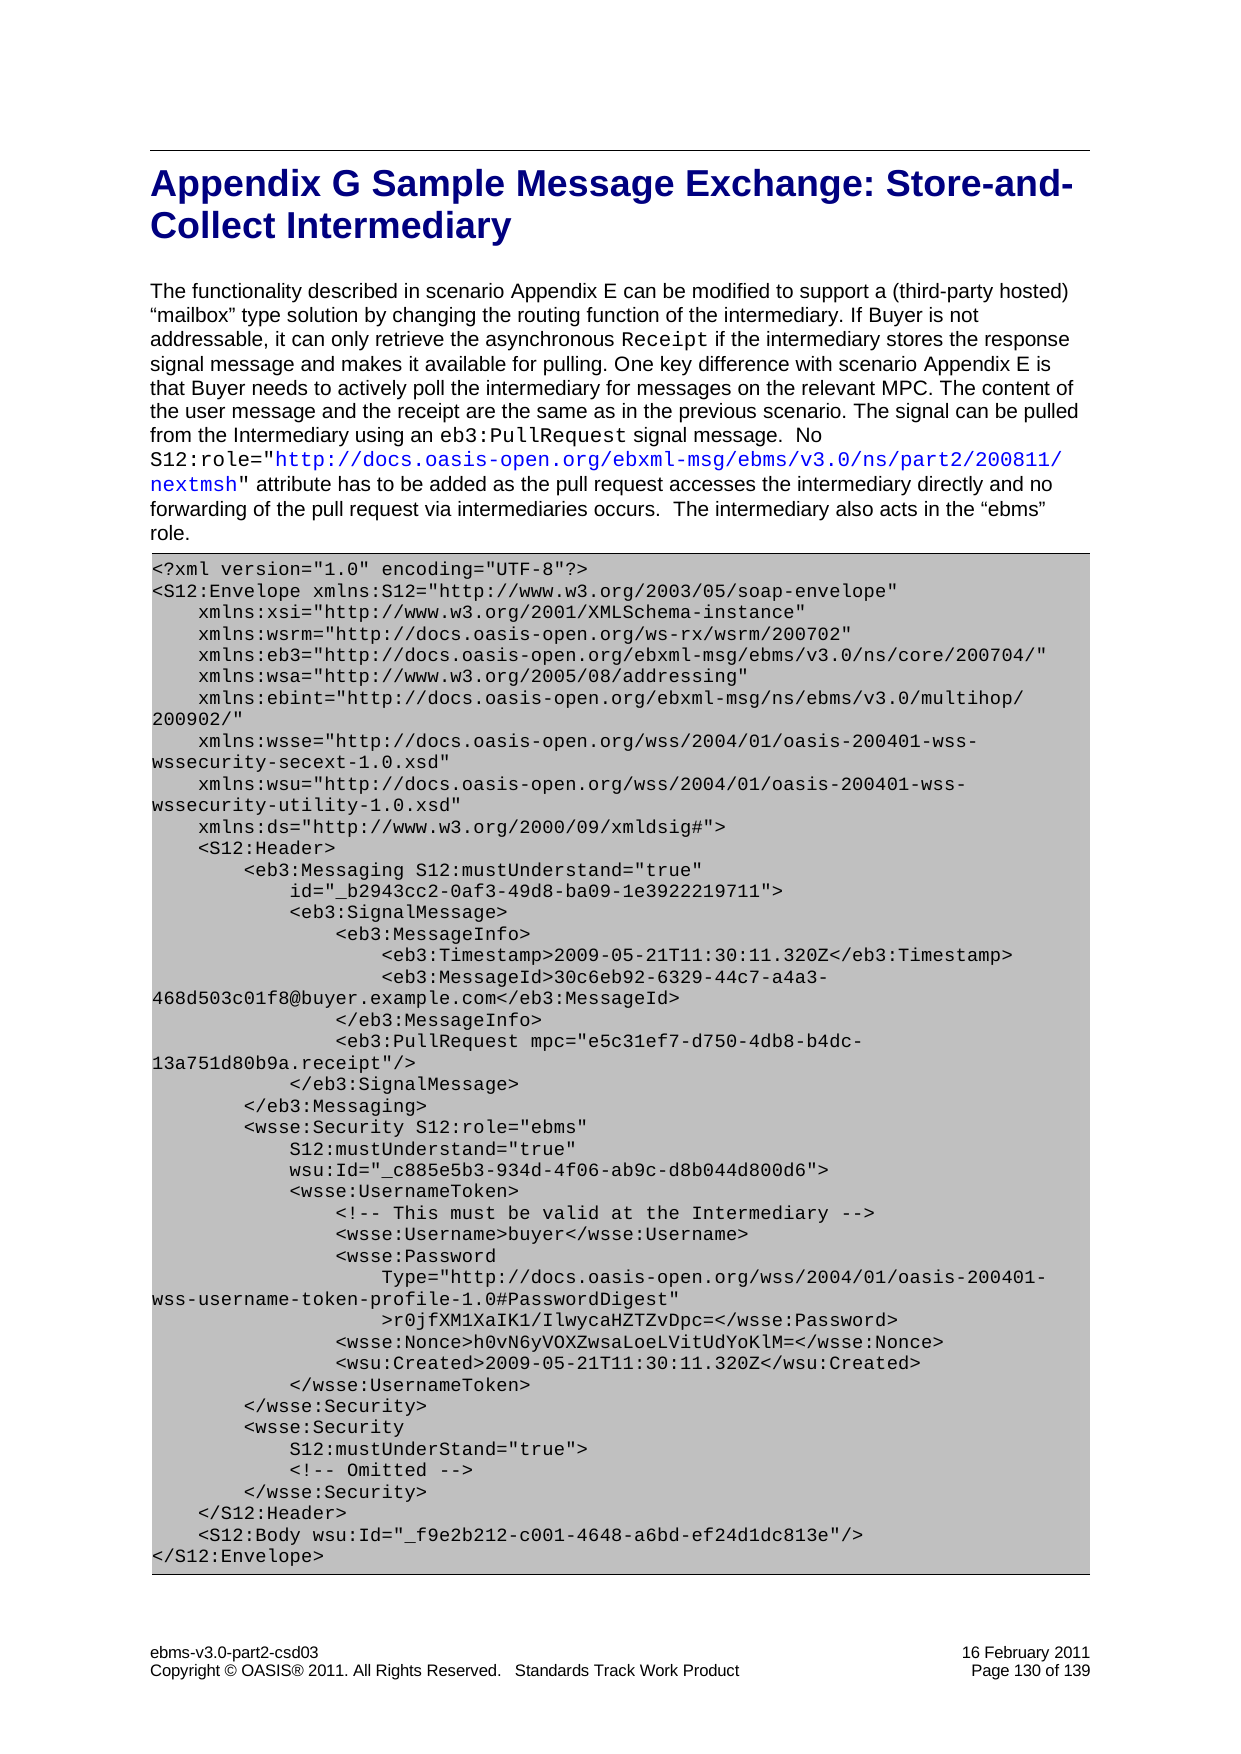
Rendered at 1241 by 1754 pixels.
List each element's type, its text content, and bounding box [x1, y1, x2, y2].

text <wsse:Security S12:role="ebms" [152, 1111, 1090, 1133]
text </wsse:Security> [152, 1476, 1090, 1497]
text xmlns:eb3="http://docs.oasis-open.org/ebxml-msg/ebms/v3.0/ns/core/200704/" [152, 639, 1090, 661]
text <!-- This must be valid at the Intermediary --> [152, 1197, 1090, 1218]
text <wsse:Username>buyer</wsse:Username> [152, 1218, 1090, 1240]
text xmlns:wsu="http://docs.oasis-open.org/wss/2004/01/oasis-200401-wss-wssecurity-utility-1.0.xsd" [152, 768, 1090, 811]
text </S12:Header> [152, 1497, 1090, 1519]
subtitle Sample Message Exchange: Store-and-Collect Intermediary [150, 151, 1090, 247]
text <wsse:Nonce>h0vN6yVOXZwsaLoeLVitUdYoKlM=</wsse:Nonce> [152, 1326, 1090, 1347]
text </wsse:Security> [152, 1390, 1090, 1412]
text <eb3:PullRequest mpc="e5c31ef7-d750-4db8-b4dc-13a751d80b9a.receipt"/> [152, 1025, 1090, 1068]
text wsu:Id="_c885e5b3-934d-4f06-ab9c-d8b044d800d6"> [152, 1154, 1090, 1176]
text <eb3:MessageId>30c6eb92-6329-44c7-a4a3-468d503c01f8@buyer.example.com</eb3:MessageId> [152, 961, 1090, 1004]
text xmlns:ds="http://www.w3.org/2000/09/xmldsig#"> [152, 811, 1090, 832]
text xmlns:wsa="http://www.w3.org/2005/08/addressing" [152, 661, 1090, 682]
text </wsse:UsernameToken> [152, 1369, 1090, 1390]
text <?xml version="1.0" encoding="UTF-8"?> [152, 554, 1090, 575]
text </eb3:Messaging> [152, 1090, 1090, 1111]
text id="_b2943cc2-0af3-49d8-ba09-1e3922219711"> [152, 875, 1090, 897]
text </eb3:SignalMessage> [152, 1068, 1090, 1090]
text <wsse:Password [152, 1240, 1090, 1261]
text <!-- Omitted --> [152, 1454, 1090, 1476]
text <S12:Header> [152, 832, 1090, 854]
text <eb3:Timestamp>2009-05-21T11:30:11.320Z</eb3:Timestamp> [152, 939, 1090, 961]
text <eb3:SignalMessage> [152, 897, 1090, 918]
text <eb3:MessageInfo> [152, 918, 1090, 939]
text <wsse:Security [152, 1412, 1090, 1433]
text >r0jfXM1XaIK1/IlwycaHZTZvDpc=</wsse:Password> [152, 1304, 1090, 1326]
text <eb3:Messaging S12:mustUnderstand="true" [152, 854, 1090, 875]
text Type="http://docs.oasis-open.org/wss/2004/01/oasis-200401-wss-username-token-profile-1.0#PasswordDigest" [152, 1261, 1090, 1304]
text xmlns:ebint="http://docs.oasis-open.org/ebxml-msg/ns/ebms/v3.0/multihop/200902/" [152, 682, 1090, 725]
text xmlns:xsi="http://www.w3.org/2001/XMLSchema-instance" [152, 596, 1090, 618]
text </S12:Envelope> [152, 1540, 1090, 1574]
text S12:mustUnderStand="true"> [152, 1433, 1090, 1454]
text <wsu:Created>2009-05-21T11:30:11.320Z</wsu:Created> [152, 1347, 1090, 1369]
text xmlns:wsrm="http://docs.oasis-open.org/ws-rx/wsrm/200702" [152, 618, 1090, 639]
text The functionality described in scenario Appendix E can be modified to support a (third-party hosted) “mailbox” type solution by changing the routing function of the intermediary. If Buyer is not addressable, it can only retrieve the asynchronous Receipt if the intermediary stores the response signal message and makes it available for pulling. One key difference with scenario Appendix E is that Buyer needs to actively poll the intermediary for messages on the relevant MPC. The content of the user message and the receipt are the same as in the previous scenario. The signal can be pulled from the Intermediary using an eb3:PullRequest signal message. No S12:role="http://docs.oasis-open.org/ebxml-msg/ebms/v3.0/ns/part2/200811/nextmsh" attribute has to be added as the pull request accesses the intermediary directly and no forwarding of the pull request via intermediaries occurs. The intermediary also acts in the “ebms” role. [150, 280, 1090, 545]
text </eb3:MessageInfo> [152, 1004, 1090, 1025]
text <wsse:UsernameToken> [152, 1176, 1090, 1197]
text <S12:Body wsu:Id="_f9e2b212-c001-4648-a6bd-ef24d1dc813e"/> [152, 1519, 1090, 1540]
text S12:mustUnderstand="true" [152, 1133, 1090, 1154]
text xmlns:wsse="http://docs.oasis-open.org/wss/2004/01/oasis-200401-wss-wssecurity-secext-1.0.xsd" [152, 725, 1090, 768]
text <S12:Envelope xmlns:S12="http://www.w3.org/2003/05/soap-envelope" [152, 575, 1090, 596]
